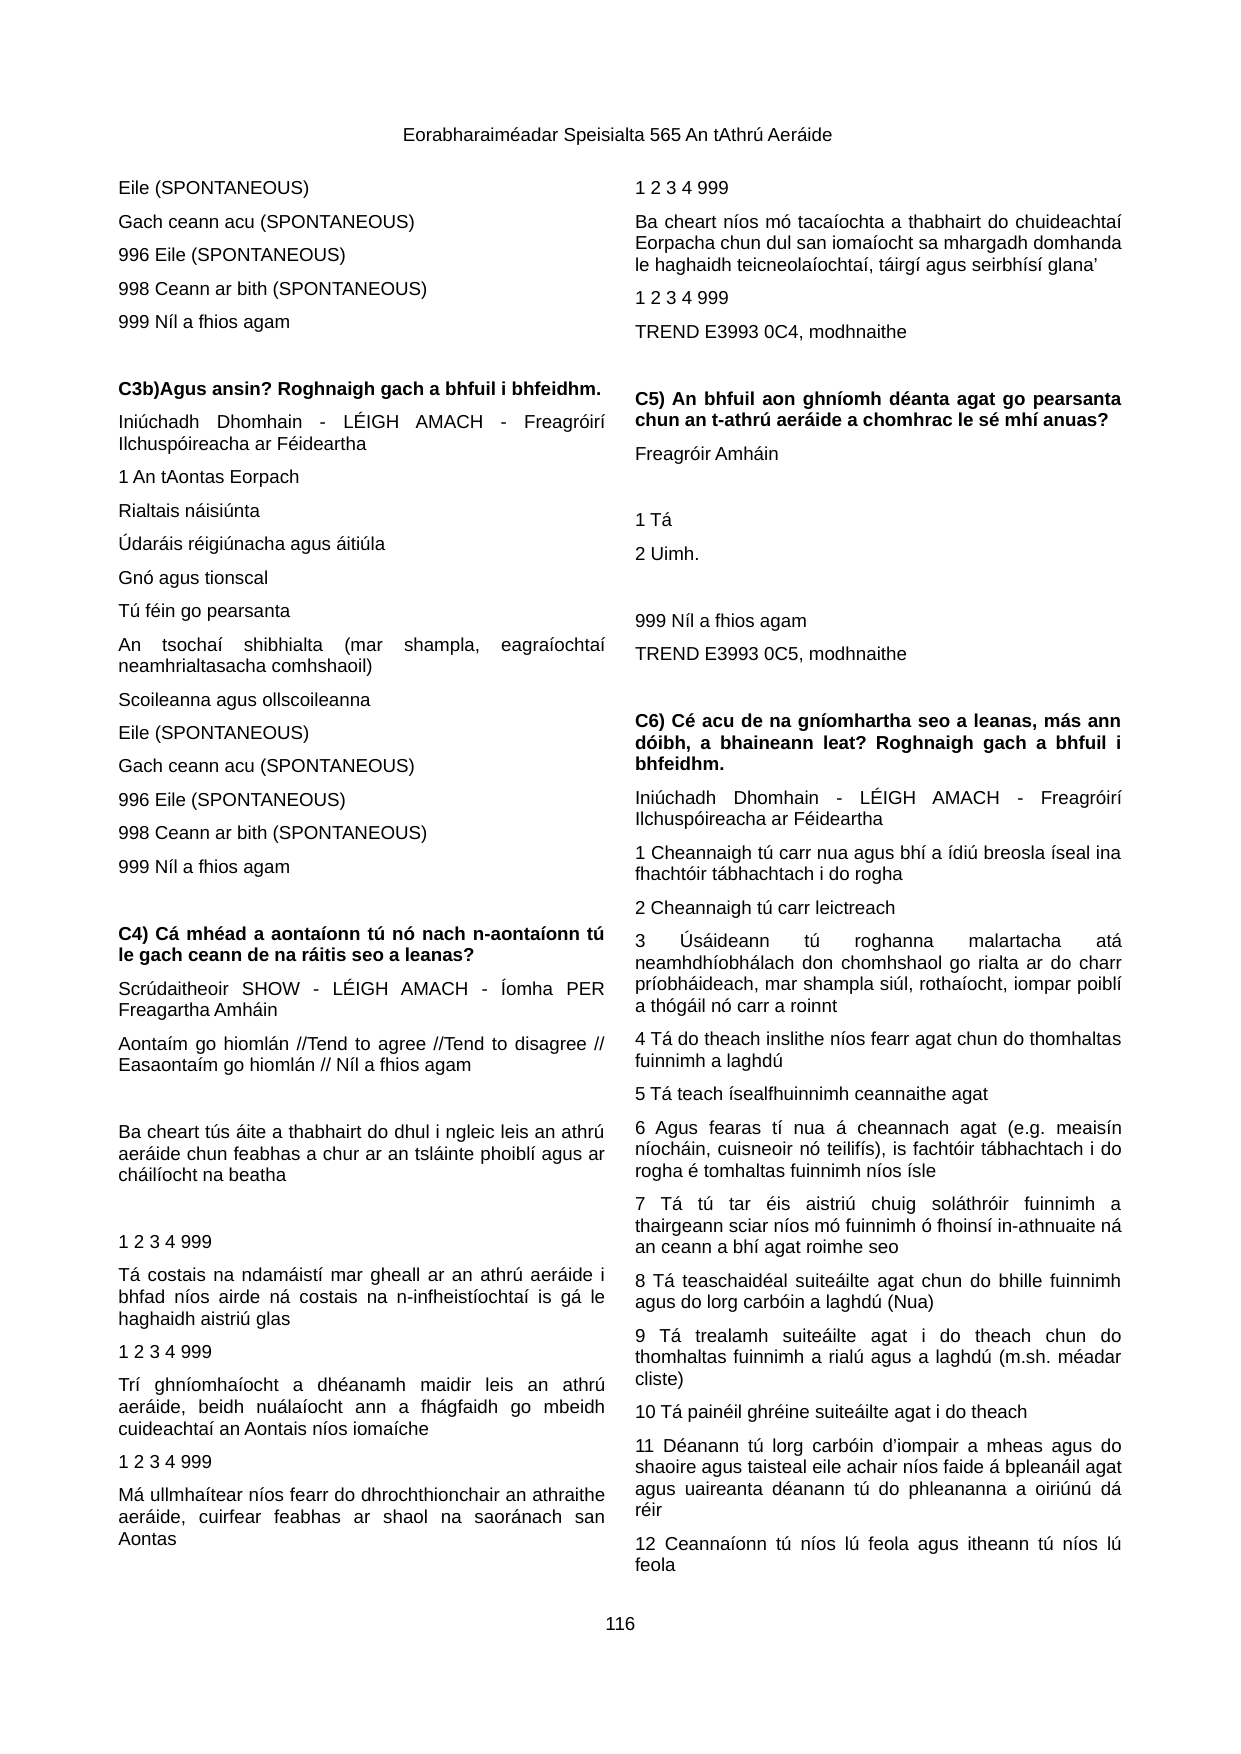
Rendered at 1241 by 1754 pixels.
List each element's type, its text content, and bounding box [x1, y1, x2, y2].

text 3 Úsáideann tú roghanna malartacha atá neamhdhíobhálach don chomhshaol go rialta ar do charr príobháideach, mar shampla siúl, rothaíocht, iompar poiblí a thógáil nó carr a roinnt [635, 930, 1122, 1016]
text Údaráis réigiúnacha agus áitiúla [118, 533, 605, 554]
text 998 Ceann ar bith (SPONTANEOUS) [118, 277, 605, 299]
text 6 Agus fearas tí nua á cheannach agat (e.g. meaisín níocháin, cuisneoir nó teilifís), is fachtóir tábhachtach i do rogha é tomhaltas fuinnimh níos ísle [635, 1116, 1122, 1181]
text 9 Tá trealamh suiteáilte agat i do theach chun do thomhaltas fuinnimh a rialú agus a laghdú (m.sh. méadar cliste) [635, 1324, 1122, 1389]
text 1 Tá [635, 509, 1122, 531]
text Rialtais náisiúnta [118, 499, 605, 521]
text 996 Eile (SPONTANEOUS) [118, 244, 605, 266]
text 999 Níl a fhios agam [118, 856, 605, 877]
text Gach ceann acu (SPONTANEOUS) [118, 211, 605, 232]
text Gnó agus tionscal [118, 566, 605, 588]
text Scoileanna agus ollscoileanna [118, 688, 605, 710]
text 999 Níl a fhios agam [118, 311, 605, 332]
text Trí ghníomhaíocht a dhéanamh maidir leis an athrú aeráide, beidh nuálaíocht ann a fhágfaidh go mbeidh cuideachtaí an Aontais níos iomaíche [118, 1374, 605, 1439]
text 1 2 3 4 999 [635, 177, 1122, 199]
text TREND E3993 0C4, modhnaithe [635, 321, 1122, 342]
text 998 Ceann ar bith (SPONTANEOUS) [118, 822, 605, 844]
text Má ullmhaítear níos fearr do dhrochthionchair an athraithe aeráide, cuirfear feabhas ar shaol na saoránach san Aontas [118, 1484, 605, 1549]
text 996 Eile (SPONTANEOUS) [118, 789, 605, 810]
text C3b)Agus ansin? Roghnaigh gach a bhfuil i bhfeidhm. [118, 378, 605, 399]
text 8 Tá teaschaidéal suiteáilte agat chun do bhille fuinnimh agus do lorg carbóin a laghdú (Nua) [635, 1269, 1122, 1313]
text Ba cheart níos mó tacaíochta a thabhairt do chuideachtaí Eorpacha chun dul san iomaíocht sa mhargadh domhanda le haghaidh teicneolaíochtaí, táirgí agus seirbhísí glana’ [635, 211, 1122, 275]
text Eile (SPONTANEOUS) [118, 722, 605, 743]
text Iniúchadh Dhomhain - LÉIGH AMACH - Freagróirí Ilchuspóireacha ar Féideartha [635, 786, 1122, 829]
text Iniúchadh Dhomhain - LÉIGH AMACH - Freagróirí Ilchuspóireacha ar Féideartha [118, 411, 605, 454]
text Tú féin go pearsanta [118, 600, 605, 621]
text 1 2 3 4 999 [635, 287, 1122, 309]
text C4) Cá mhéad a aontaíonn tú nó nach n-aontaíonn tú le gach ceann de na ráitis seo a leanas? [118, 922, 605, 966]
text Freagróir Amháin [635, 442, 1122, 464]
text 1 2 3 4 999 [118, 1231, 605, 1252]
text 2 Cheannaigh tú carr leictreach [635, 896, 1122, 918]
text 2 Uimh. [635, 543, 1122, 564]
text An tsochaí shibhialta (mar shampla, eagraíochtaí neamhrialtasacha comhshaoil) [118, 633, 605, 676]
text C5) An bhfuil aon ghníomh déanta agat go pearsanta chun an t-athrú aeráide a chomhrac le sé mhí anuas? [635, 387, 1122, 431]
text 12 Ceannaíonn tú níos lú feola agus itheann tú níos lú feola [635, 1533, 1122, 1576]
text 7 Tá tú tar éis aistriú chuig soláthróir fuinnimh a thairgeann sciar níos mó fuinnimh ó fhoinsí in-athnuaite ná an ceann a bhí agat roimhe seo [635, 1193, 1122, 1258]
text Scrúdaitheoir SHOW - LÉIGH AMACH - Íomha PER Freagartha Amháin [118, 977, 605, 1021]
text TREND E3993 0C5, modhnaithe [635, 643, 1122, 664]
text 1 An tAontas Eorpach [118, 466, 605, 488]
text 999 Níl a fhios agam [635, 609, 1122, 631]
text 1 Cheannaigh tú carr nua agus bhí a ídiú breosla íseal ina fhachtóir tábhachtach i do rogha [635, 841, 1122, 884]
text 5 Tá teach ísealfhuinnimh ceannaithe agat [635, 1083, 1122, 1104]
text 4 Tá do theach inslithe níos fearr agat chun do thomhaltas fuinnimh a laghdú [635, 1028, 1122, 1071]
text Aontaím go hiomlán //Tend to agree //Tend to disagree // Easaontaím go hiomlán // Níl a fhios agam [118, 1032, 605, 1076]
text 1 2 3 4 999 [118, 1451, 605, 1472]
text C6) Cé acu de na gníomhartha seo a leanas, más ann dóibh, a bhaineann leat? Roghnaigh gach a bhfuil i bhfeidhm. [635, 710, 1122, 774]
text Gach ceann acu (SPONTANEOUS) [118, 755, 605, 777]
text 10 Tá painéil ghréine suiteáilte agat i do theach [635, 1401, 1122, 1423]
text Eile (SPONTANEOUS) [118, 177, 605, 199]
text 11 Déanann tú lorg carbóin d’iompair a mheas agus do shaoire agus taisteal eile achair níos faide á bpleanáil agat agus uaireanta déanann tú do phleananna a oiriúnú dá réir [635, 1434, 1122, 1521]
text Ba cheart tús áite a thabhairt do dhul i ngleic leis an athrú aeráide chun feabhas a chur ar an tsláinte phoiblí agus ar cháilíocht na beatha [118, 1121, 605, 1186]
text 1 2 3 4 999 [118, 1341, 605, 1362]
text Tá costais na ndamáistí mar gheall ar an athrú aeráide i bhfad níos airde ná costais na n-infheistíochtaí is gá le haghaidh aistriú glas [118, 1264, 605, 1329]
